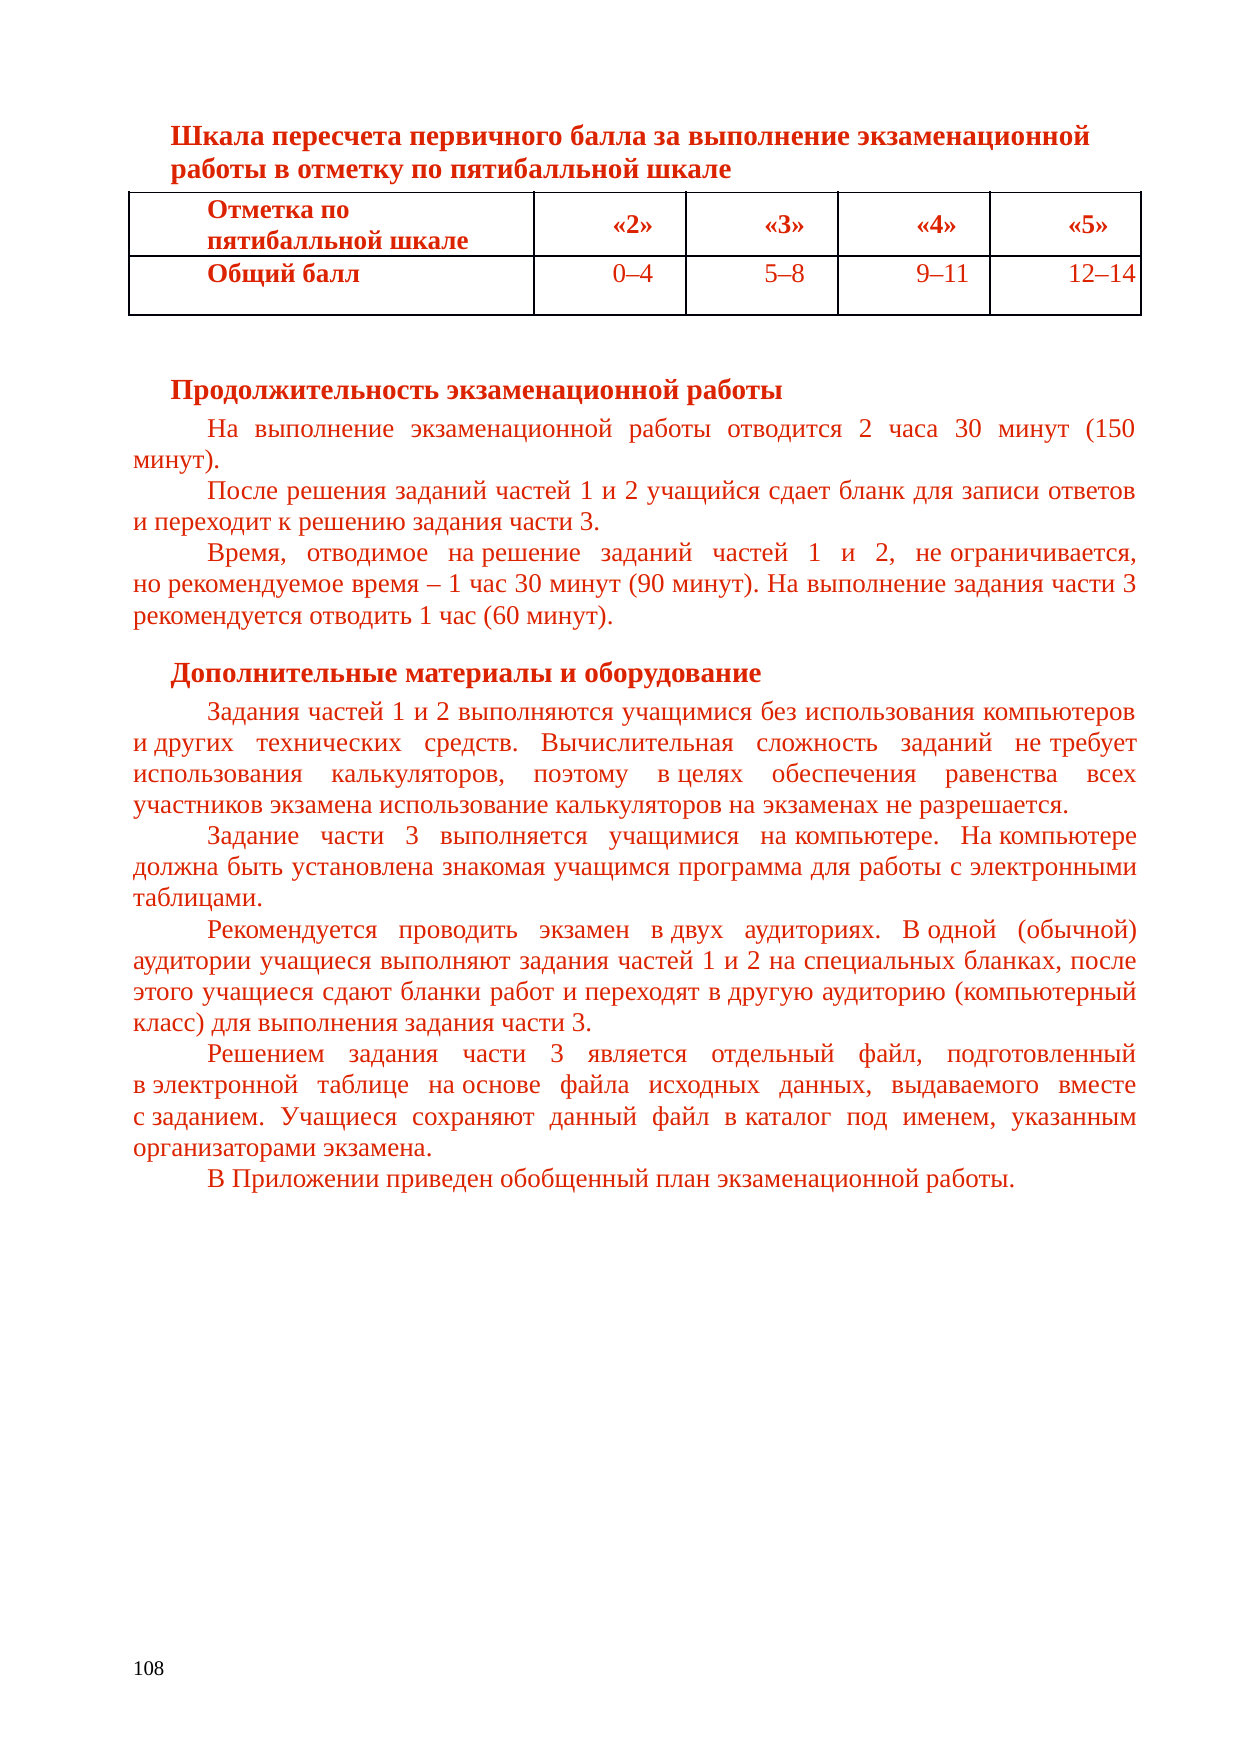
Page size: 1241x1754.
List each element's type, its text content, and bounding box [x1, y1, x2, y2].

table_cell Общий балл [130, 257, 533, 314]
table_cell 0–4 [535, 257, 685, 314]
text В Приложении приведен обобщенный план экзаменационной работы. [133, 1162, 1137, 1193]
table_header «3» [687, 193, 837, 255]
subtitle Шкала пересчета первичного балла за выполнение экзаменационной работы в отметку по пятибалльной шкале [170, 118, 1137, 185]
table_cell 9–11 [839, 257, 989, 314]
text После решения заданий частей 1 и 2 учащийся сдает бланк для записи ответов и переходит к решению задания части 3. [133, 474, 1137, 536]
text Задания частей 1 и 2 выполняются учащимися без использования компьютеров и других технических средств. Вычислительная сложность заданий не требует использования калькуляторов, поэтому в целях обеспечения равенства всех участников экзамена использование калькуляторов на экзаменах не разрешается. [133, 695, 1137, 819]
text Решением задания части 3 является отдельный файл, подготовленный в электронной таблице на основе файла исходных данных, выдаваемого вместе с заданием. Учащиеся сохраняют данный файл в каталог под именем, указанным организаторами экзамена. [133, 1037, 1137, 1162]
table_cell 5–8 [687, 257, 837, 314]
text На выполнение экзаменационной работы отводится 2 часа 30 минут (150 минут). [133, 412, 1137, 474]
table_header Отметка по пятибалльной шкале [130, 193, 533, 255]
table_header «5» [991, 193, 1140, 255]
table_cell 12–14 [991, 257, 1140, 314]
table_header «2» [535, 193, 685, 255]
subtitle Продолжительность экзаменационной работы [170, 372, 1137, 406]
text Задание части 3 выполняется учащимися на компьютере. На компьютере должна быть установлена знакомая учащимся программа для работы с электронными таблицами. [133, 819, 1137, 913]
text Время, отводимое на решение заданий частей 1 и 2, не ограничивается, но рекомендуемое время – 1 час 30 минут (90 минут). На выполнение задания части 3 рекомендуется отводить 1 час (60 минут). [133, 536, 1137, 630]
text Рекомендуется проводить экзамен в двух аудиториях. В одной (обычной) аудитории учащиеся выполняют задания частей 1 и 2 на специальных бланках, после этого учащиеся сдают бланки работ и переходят в другую аудиторию (компьютерный класс) для выполнения задания части 3. [133, 913, 1137, 1037]
table_header «4» [839, 193, 989, 255]
subtitle Дополнительные материалы и оборудование [170, 655, 1137, 688]
